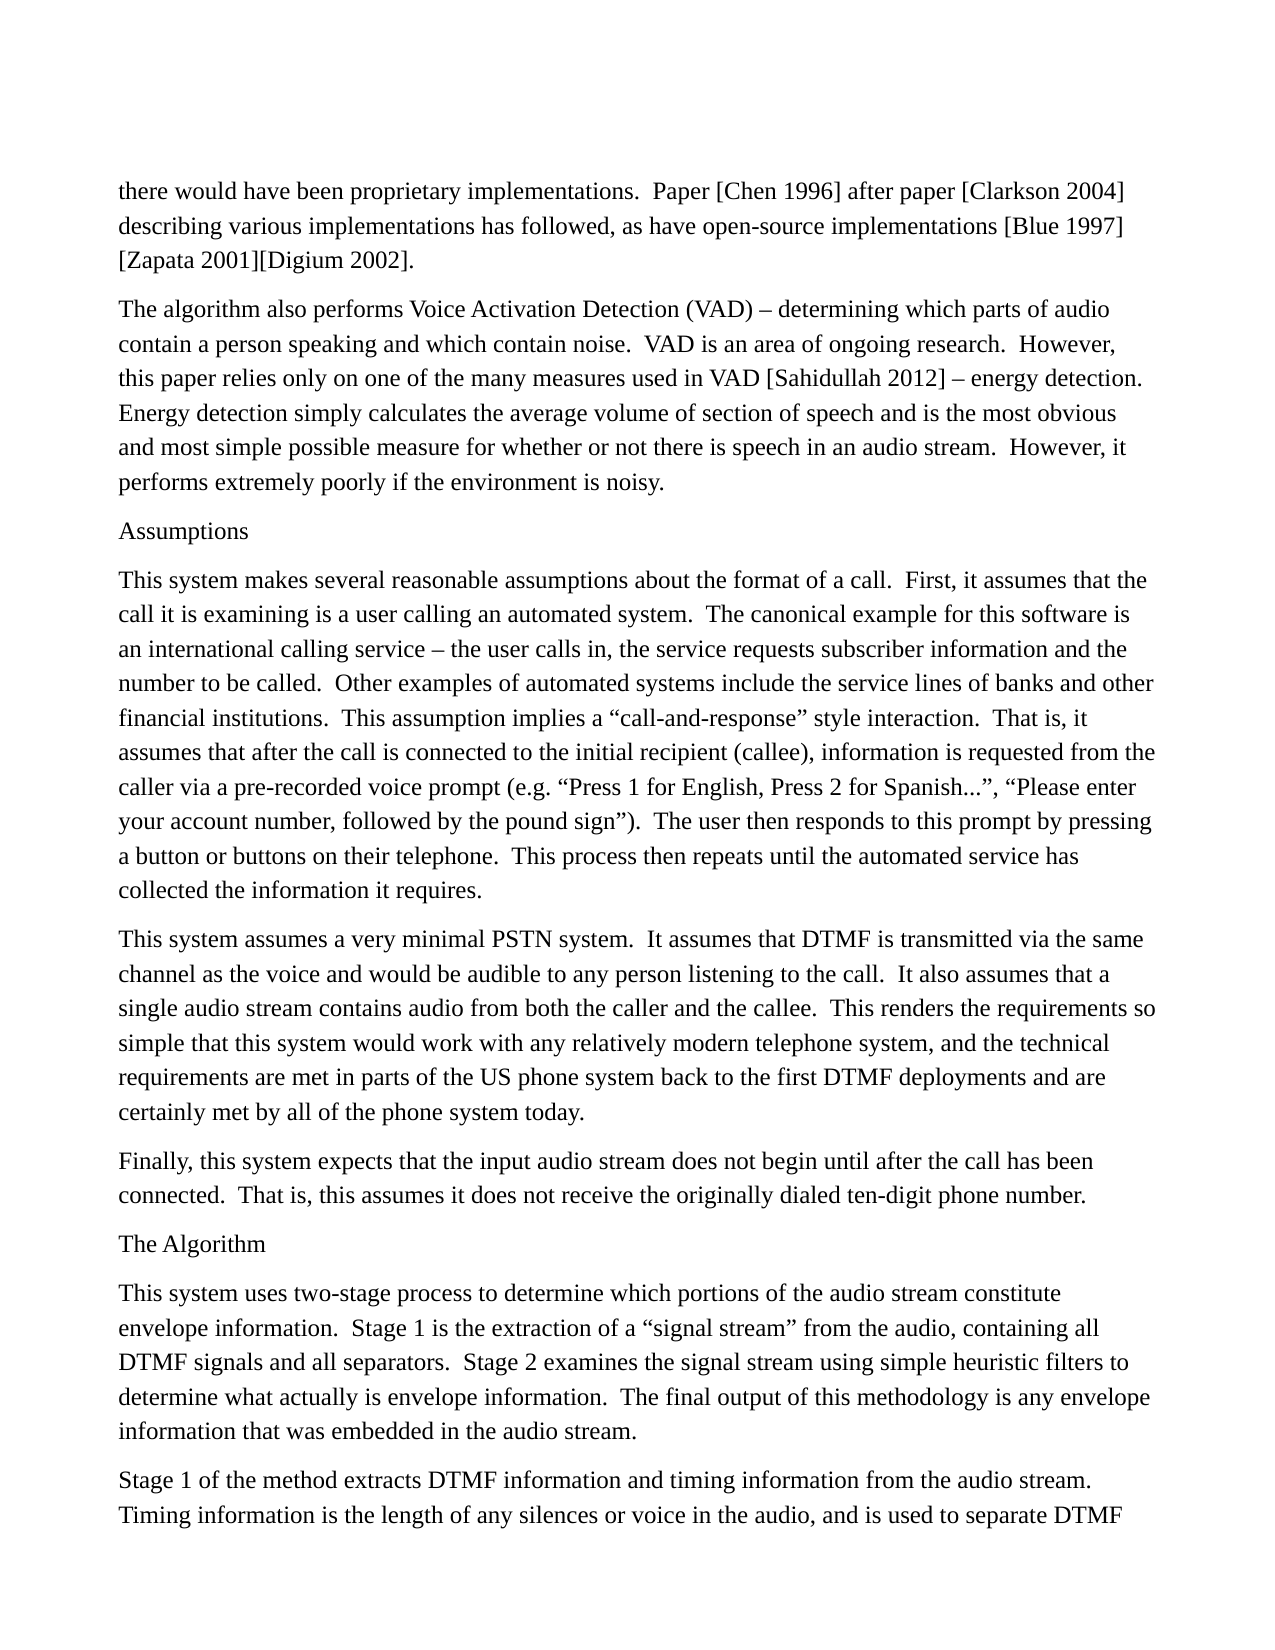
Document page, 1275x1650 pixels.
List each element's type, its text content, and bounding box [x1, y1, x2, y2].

text Finally, this system expects that the input audio stream does not begin until after the call has been connected. That is, this assumes it does not receive the originally dialed ten-digit phone number. [118, 1146, 1157, 1209]
text Stage 1 of the method extracts DTMF information and timing information from the audio stream. Timing information is the length of any silences or voice in the audio, and is used to separate DTMF [118, 1465, 1157, 1528]
text Assumptions [118, 516, 1157, 544]
text This system assumes a very minimal PSTN system. It assumes that DTMF is transmitted via the same channel as the voice and would be audible to any person listening to the call. It also assumes that a single audio stream contains audio from both the caller and the callee. This renders the requirements so simple that this system would work with any relatively modern telephone system, and the technical requirements are met in parts of the US phone system back to the first DTMF deployments and are certainly met by all of the phone system today. [118, 924, 1157, 1125]
text there would have been proprietary implementations. Paper [Chen 1996] after paper [Clarkson 2004] describing various implementations has followed, as have open-source implementations [Blue 1997][Zapata 2001][Digium 2002]. [118, 176, 1157, 274]
text This system makes several reasonable assumptions about the format of a call. First, it assumes that the call it is examining is a user calling an automated system. The canonical example for this software is an international calling service – the user calls in, the service requests subscriber information and the number to be called. Other examples of automated systems include the service lines of banks and other financial institutions. This assumption implies a “call-and-response” style interaction. That is, it assumes that after the call is connected to the initial recipient (callee), information is requested from the caller via a pre-recorded voice prompt (e.g. “Press 1 for English, Press 2 for Spanish...”, “Please enter your account number, followed by the pound sign”). The user then responds to this prompt by pressing a button or buttons on their telephone. This process then repeats until the automated service has collected the information it requires. [118, 565, 1157, 904]
text The Algorithm [118, 1229, 1157, 1258]
text The algorithm also performs Voice Activation Detection (VAD) – determining which parts of audio contain a person speaking and which contain noise. VAD is an area of ongoing research. However, this paper relies only on one of the many measures used in VAD [Sahidullah 2012] – energy detection. Energy detection simply calculates the average volume of section of speech and is the most obvious and most simple possible measure for whether or not there is speech in an audio stream. However, it performs extremely poorly if the environment is noisy. [118, 294, 1157, 496]
text This system uses two-stage process to determine which portions of the audio stream constitute envelope information. Stage 1 is the extraction of a “signal stream” from the audio, containing all DTMF signals and all separators. Stage 2 examines the signal stream using simple heuristic filters to determine what actually is envelope information. The final output of this methodology is any envelope information that was embedded in the audio stream. [118, 1278, 1157, 1445]
